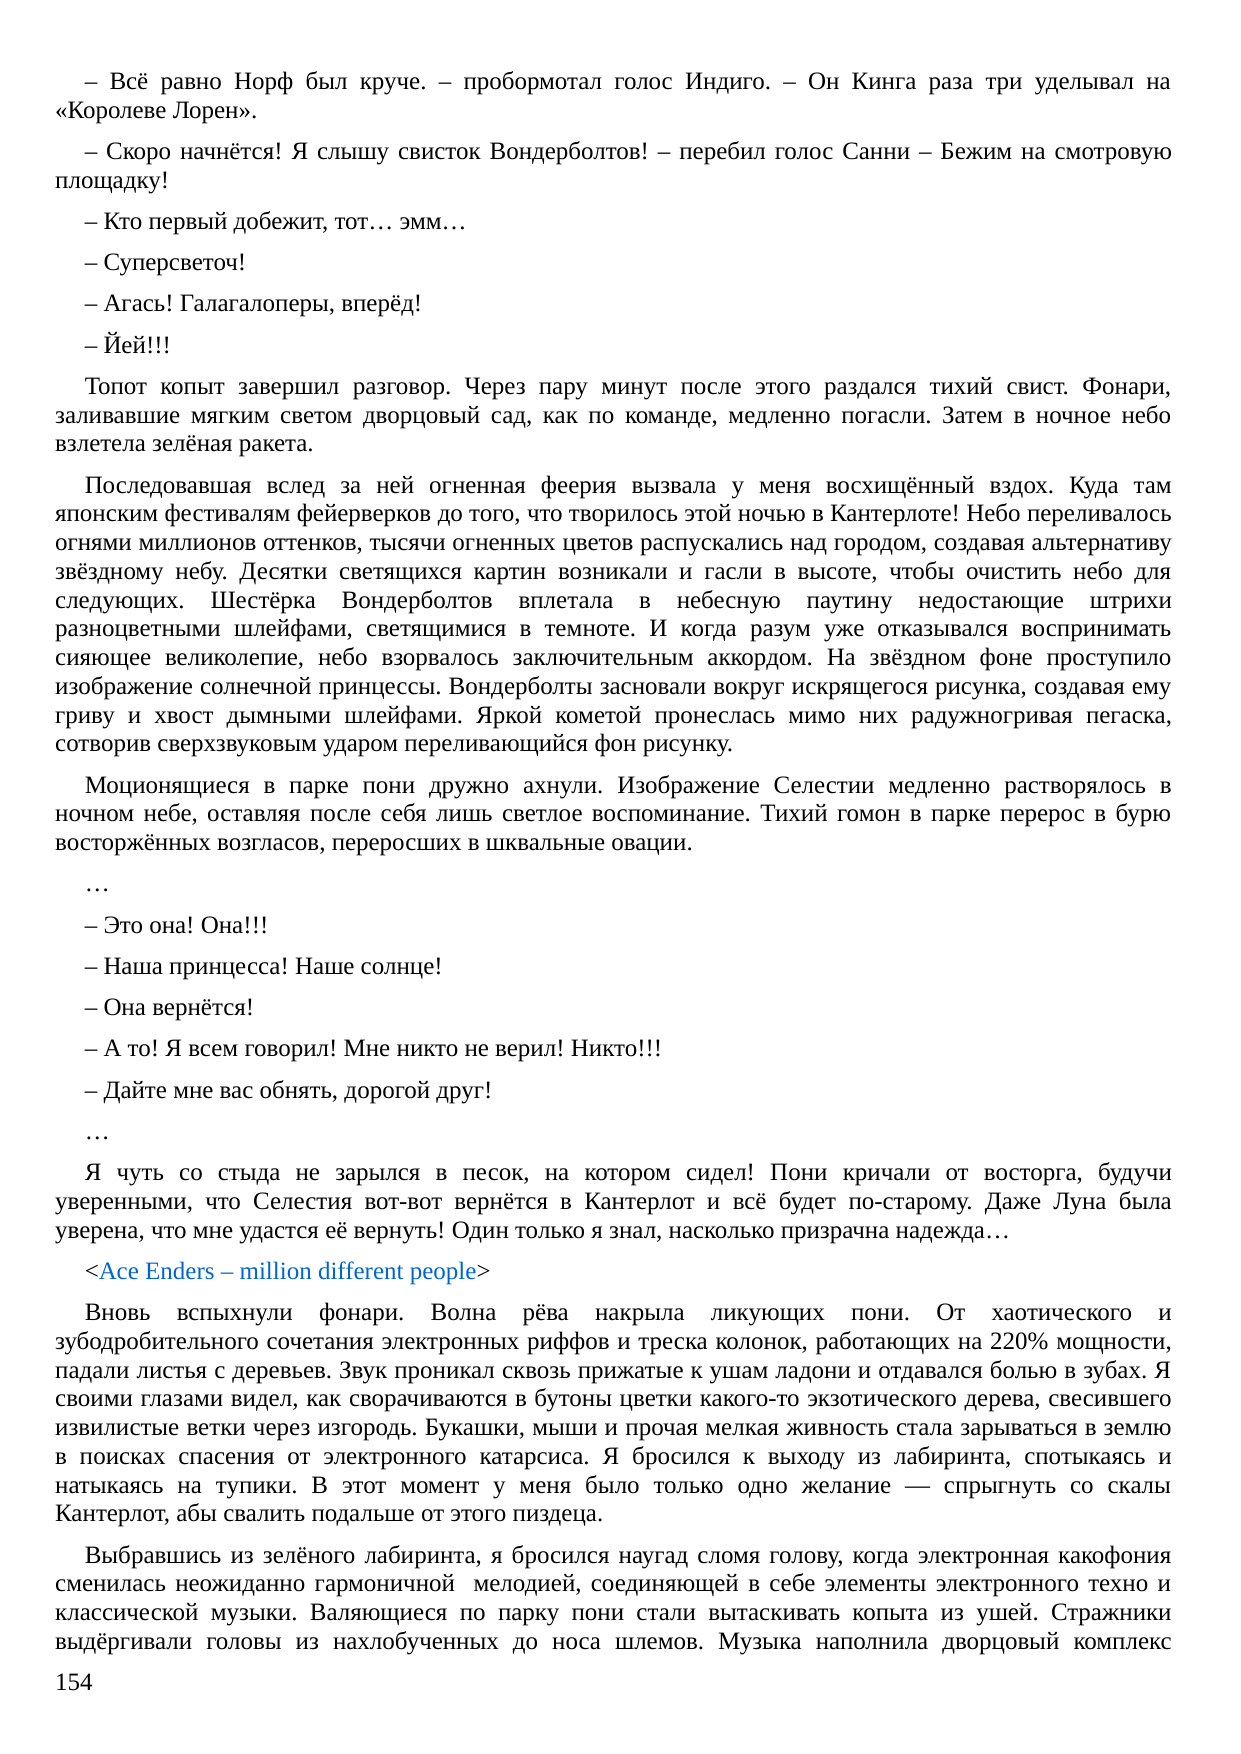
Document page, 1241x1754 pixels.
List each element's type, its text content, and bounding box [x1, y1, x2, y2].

text – Наша принцесса! Наше солнце! [55, 951, 1173, 980]
text … [55, 868, 1173, 897]
text – Дайте мне вас обнять, дорогой друг! [55, 1075, 1173, 1103]
text – Всё равно Норф был круче. – пробормотал голос Индиго. – Он Кинга раза три уделывал на «Королеве Лорен». [55, 66, 1173, 123]
text Последовавшая вслед за ней огненная феерия вызвала у меня восхищённый вздох. Куда там японским фестивалям фейерверков до того, что творилось этой ночью в Кантерлоте! Небо переливалось огнями миллионов оттенков, тысячи огненных цветов распускались над городом, создавая альтернативу звёздному небу. Десятки светящихся картин возникали и гасли в высоте, чтобы очистить небо для следующих. Шестёрка Вондерболтов вплетала в небесную паутину недостающие штрихи разноцветными шлейфами, светящимися в темноте. И когда разум уже отказывался воспринимать сияющее великолепие, небо взорвалось заключительным аккордом. На звёздном фоне проступило изображение солнечной принцессы. Вондерболты засновали вокруг искрящегося рисунка, создавая ему гриву и хвост дымными шлейфами. Яркой кометой пронеслась мимо них радужногривая пегаска, сотворив сверхзвуковым ударом переливающийся фон рисунку. [55, 470, 1173, 757]
text – Это она! Она!!! [55, 910, 1173, 938]
text – Суперсветоч! [55, 247, 1173, 276]
text Моционящиеся в парке пони дружно ахнули. Изображение Селестии медленно растворялось в ночном небе, оставляя после себя лишь светлое воспоминание. Тихий гомон в парке перерос в бурю восторжённых возгласов, переросших в шквальные овации. [55, 770, 1173, 856]
text – Кто первый добежит, тот… эмм… [55, 206, 1173, 235]
text – А то! Я всем говорил! Мне никто не верил! Никто!!! [55, 1033, 1173, 1062]
text – Йей!!! [55, 330, 1173, 358]
text Вновь вспыхнули фонари. Волна рёва накрыла ликующих пони. От хаотического и зубодробительного сочетания электронных риффов и треска колонок, работающих на 220% мощности, падали листья с деревьев. Звук проникал сквозь прижатые к ушам ладони и отдавался болью в зубах. Я своими глазами видел, как сворачиваются в бутоны цветки какого-то экзотического дерева, свесившего извилистые ветки через изгородь. Букашки, мыши и прочая мелкая живность стала зарываться в землю в поисках спасения от электронного катарсиса. Я бросился к выходу из лабиринта, спотыкаясь и натыкаясь на тупики. В этот момент у меня было только одно желание — спрыгнуть со скалы Кантерлот, абы свалить подальше от этого пиздеца. [55, 1297, 1173, 1527]
text Я чуть со стыда не зарылся в песок, на котором сидел! Пони кричали от восторга, будучи уверенными, что Селестия вот-вот вернётся в Кантерлот и всё будет по-старому. Даже Луна была уверена, что мне удастся её вернуть! Один только я знал, насколько призрачна надежда… [55, 1157, 1173, 1243]
text Выбравшись из зелёного лабиринта, я бросился наугад сломя голову, когда электронная какофония сменилась неожиданно гармоничной мелодией, соединяющей в себе элементы электронного техно и классической музыки. Валяющиеся по парку пони стали вытаскивать копыта из ушей. Стражники выдёргивали головы из нахлобученных до носа шлемов. Музыка наполнила дворцовый комплекс [55, 1540, 1173, 1655]
text – Скоро начнётся! Я слышу свисток Вондерболтов! – перебил голос Санни – Бежим на смотровую площадку! [55, 136, 1173, 193]
text – Она вернётся! [55, 992, 1173, 1021]
text … [55, 1116, 1173, 1145]
text <Ace Enders – million different people> [55, 1256, 1173, 1285]
text Топот копыт завершил разговор. Через пару минут после этого раздался тихий свист. Фонари, заливавшие мягким светом дворцовый сад, как по команде, медленно погасли. Затем в ночное небо взлетела зелёная ракета. [55, 371, 1173, 457]
text – Агась! Галагалоперы, вперёд! [55, 288, 1173, 317]
